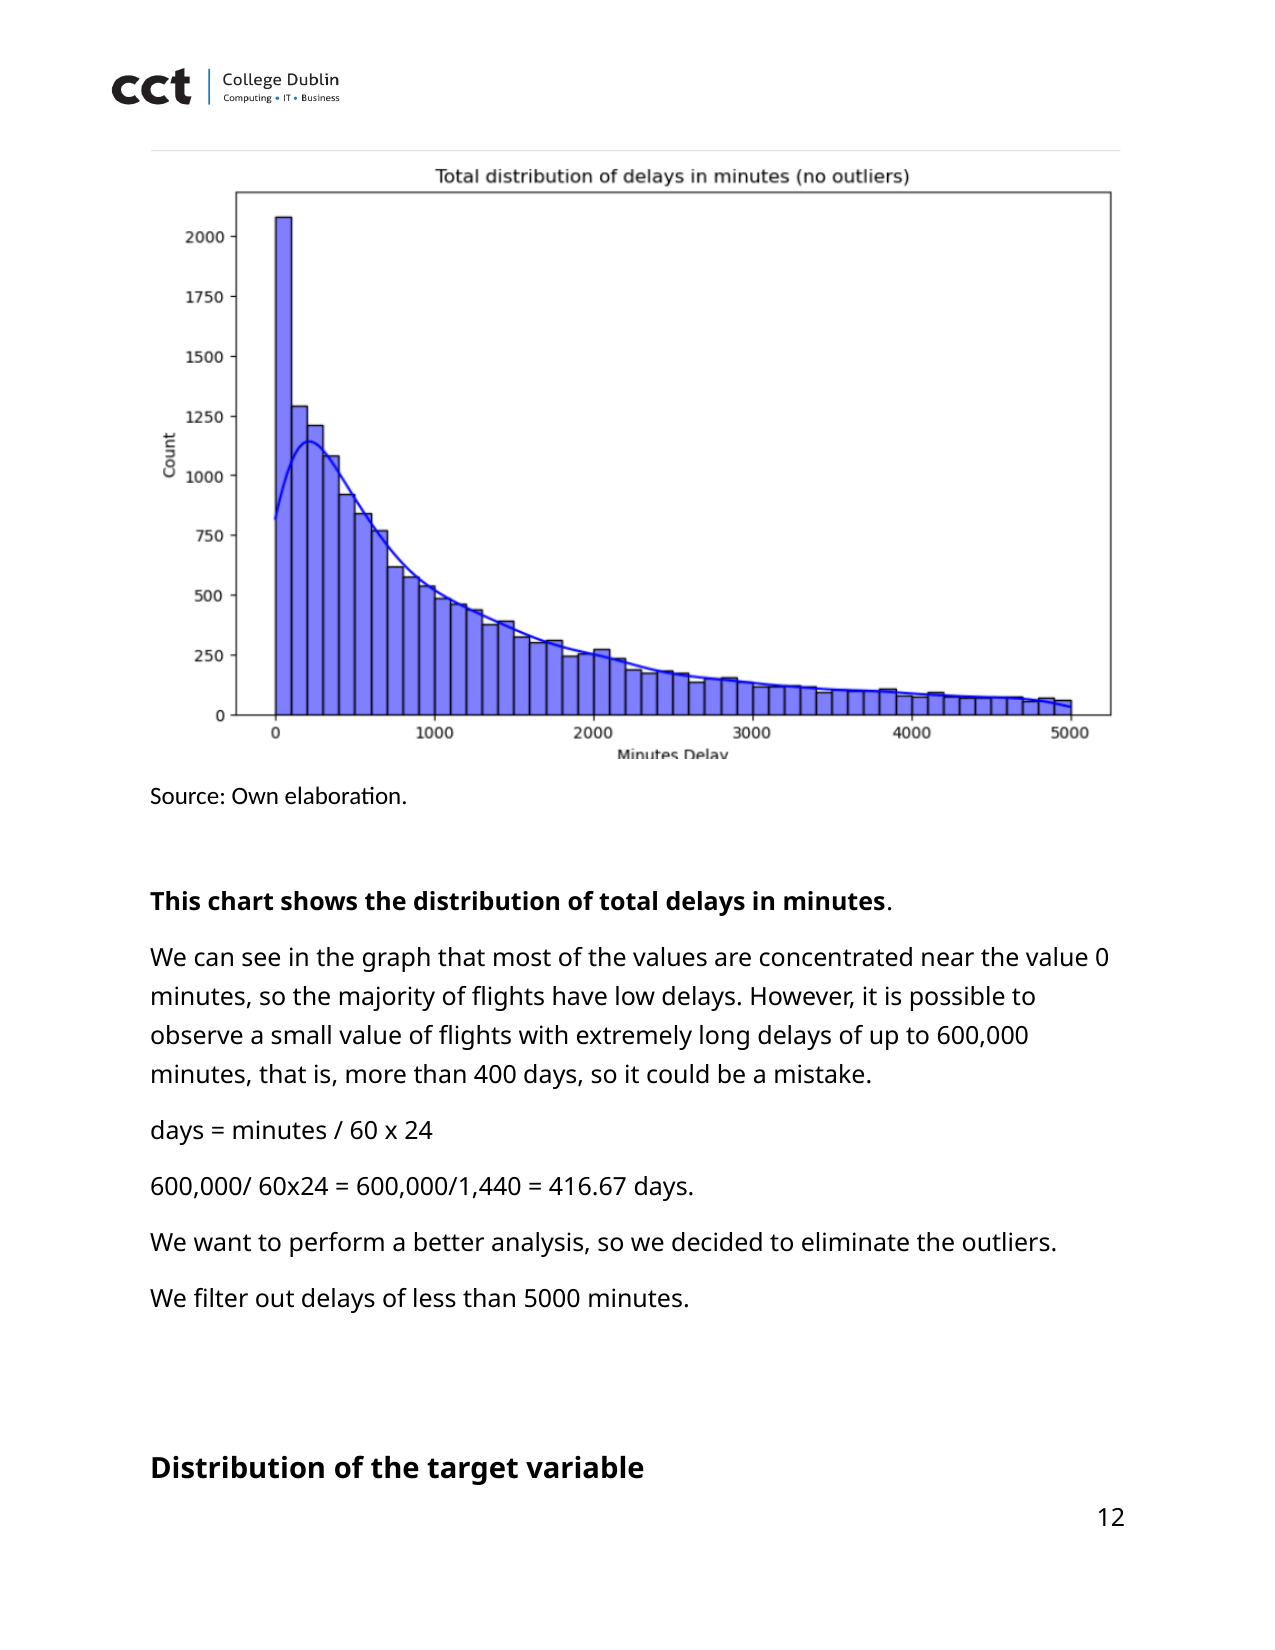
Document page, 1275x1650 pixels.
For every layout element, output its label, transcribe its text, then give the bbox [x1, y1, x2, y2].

text We want to perform a better analysis, so we decided to eliminate the outliers. [150, 1224, 1125, 1258]
text 600,000/ 60x24 = 600,000/1,440 = 416.67 days. [150, 1169, 1125, 1203]
text This chart shows the distribution of total delays in minutes. [150, 884, 1125, 918]
text We filter out delays of less than 5000 minutes. [150, 1280, 1125, 1314]
text We can see in the graph that most of the values are concentrated near the value 0 minutes, so the majority of flights have low delays. However, it is possible to observe a small value of flights with extremely long delays of up to 600,000 minutes, that is, more than 400 days, so it could be a mistake. [150, 939, 1125, 1091]
text days = minutes / 60 x 24 [150, 1113, 1125, 1147]
text Distribution of the target variable [150, 1448, 1125, 1487]
text Source: Own elaboration. [150, 780, 1125, 811]
